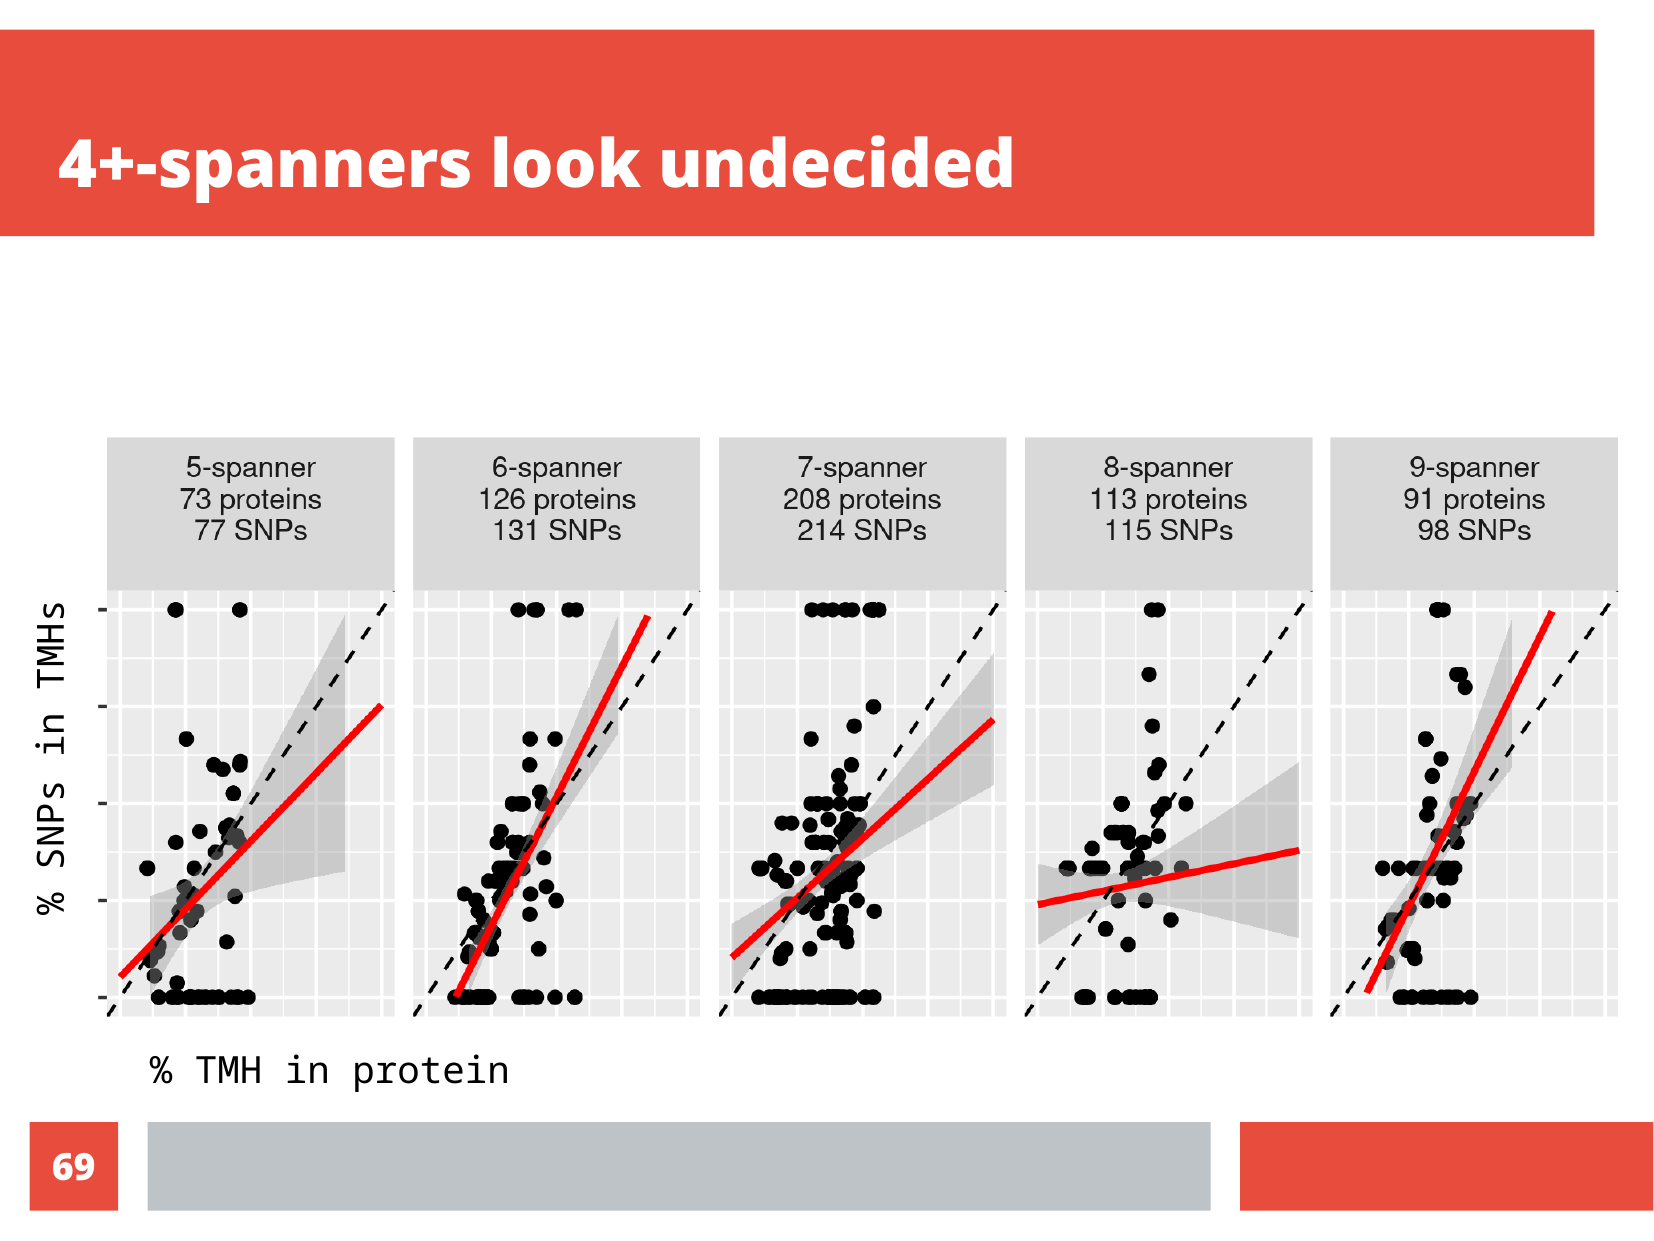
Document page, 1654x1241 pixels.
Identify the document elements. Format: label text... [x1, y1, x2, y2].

text_box % TMH in protein [135, 1036, 841, 1096]
title 4+-spanners look undecided [59, 59, 1595, 207]
text_box % SNPs in TMHs [16, 585, 76, 931]
picture [90, 433, 1636, 1021]
